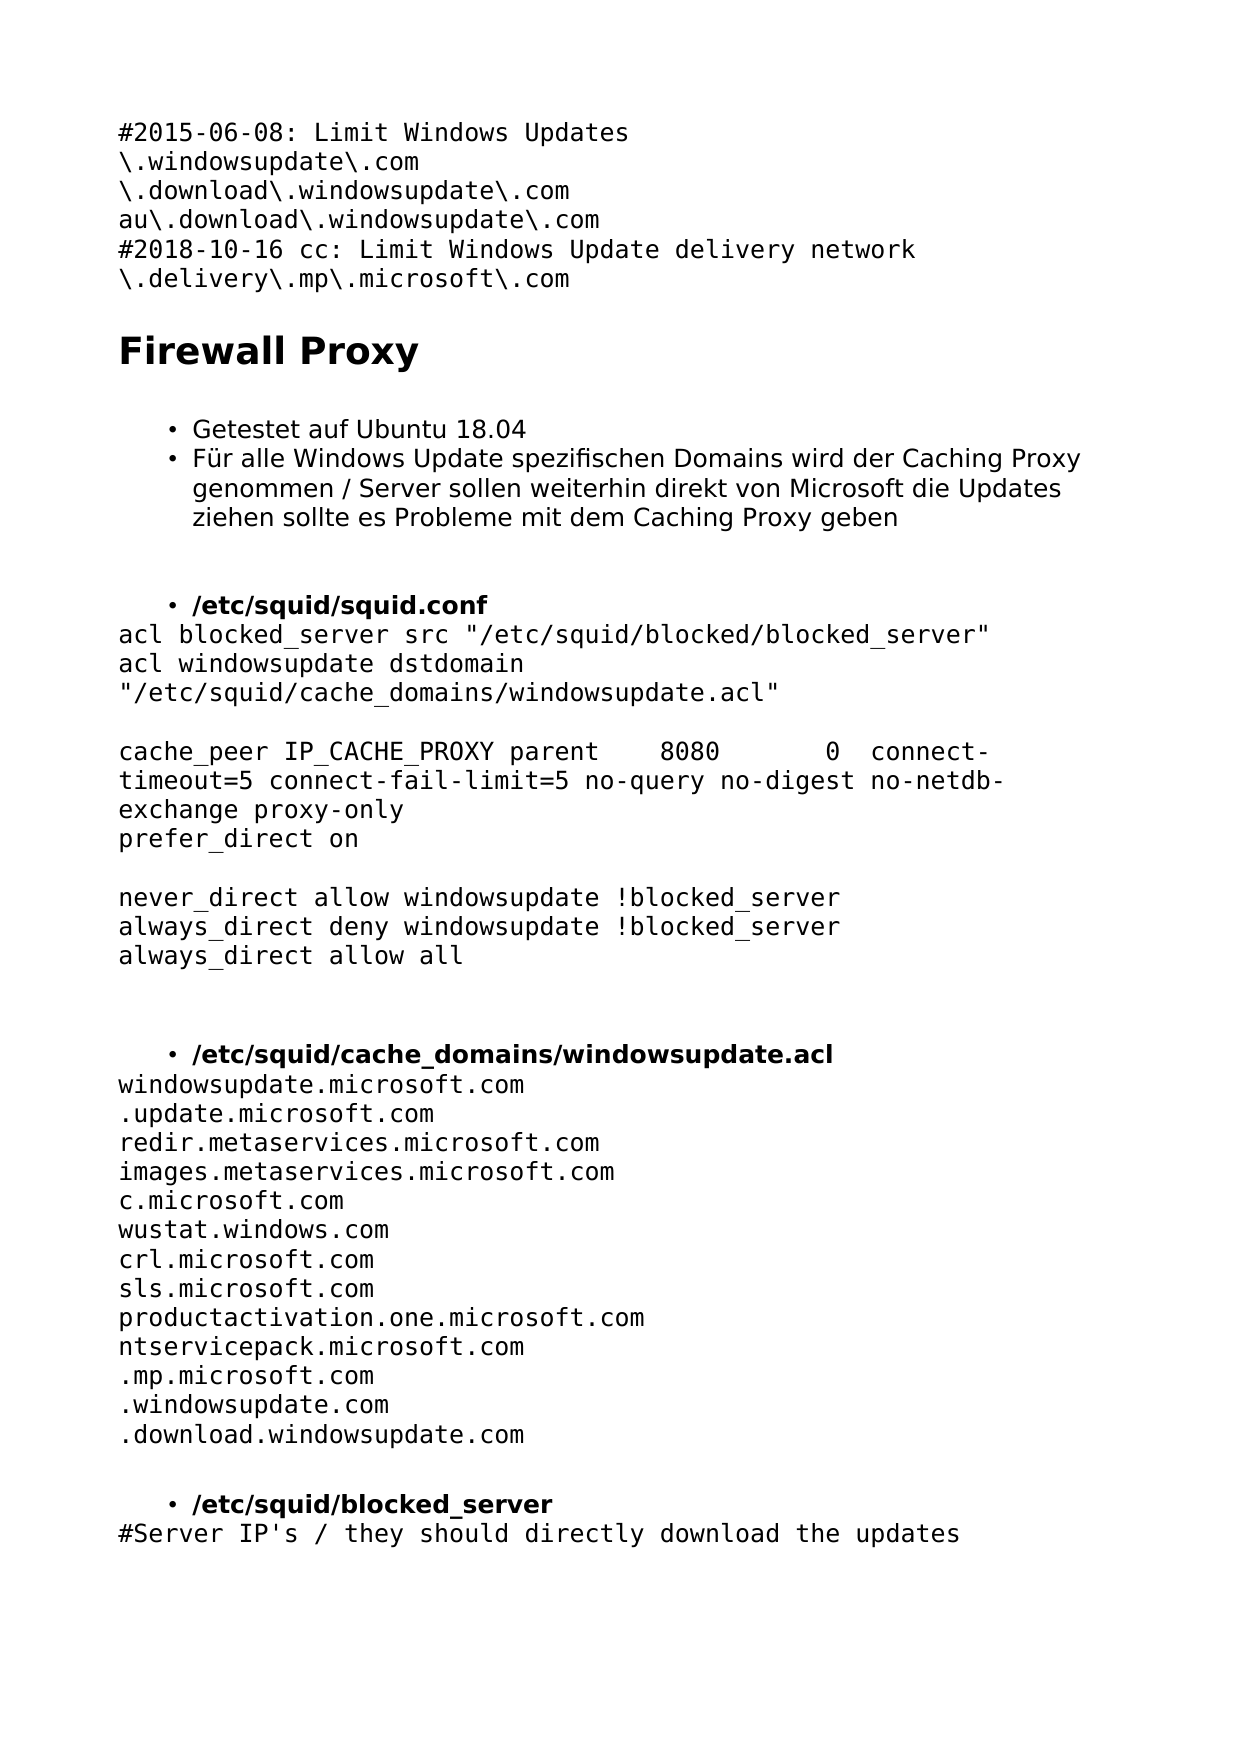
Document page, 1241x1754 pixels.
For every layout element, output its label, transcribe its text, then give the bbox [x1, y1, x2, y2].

list Getestet auf Ubuntu 18.04 [177, 416, 1122, 445]
list /etc/squid/blocked_server [177, 1490, 1122, 1519]
text acl blocked_server src "/etc/squid/blocked/blocked_server" acl windowsupdate dstdomain "/etc/squid/cache_domains/windowsupdate.acl" cache_peer IP_CACHE_PROXY parent 8080 0 connect-timeout=5 connect-fail-limit=5 no-query no-digest no-netdb-exchange proxy-only prefer_direct on never_direct allow windowsupdate !blocked_server always_direct deny windowsupdate !blocked_server always_direct allow all [118, 620, 1122, 999]
list Für alle Windows Update spezifischen Domains wird der Caching Proxy genommen / Server sollen weiterhin direkt von Microsoft die Updates ziehen sollte es Probleme mit dem Caching Proxy geben [177, 445, 1122, 532]
subtitle Firewall Proxy [118, 330, 1122, 373]
list /etc/squid/squid.conf [177, 591, 1122, 620]
text windowsupdate.microsoft.com .update.microsoft.com redir.metaservices.microsoft.com images.metaservices.microsoft.com c.microsoft.com wustat.windows.com crl.microsoft.com sls.microsoft.com productactivation.one.microsoft.com ntservicepack.microsoft.com .mp.microsoft.com .windowsupdate.com .download.windowsupdate.com [118, 1070, 1122, 1449]
text #Server IP's / they should directly download the updates [118, 1519, 1122, 1578]
list /etc/squid/cache_domains/windowsupdate.acl [177, 1041, 1122, 1070]
text #2015-06-08: Limit Windows Updates \.windowsupdate\.com \.download\.windowsupdate\.com au\.download\.windowsupdate\.com #2018-10-16 cc: Limit Windows Update delivery network \.delivery\.mp\.microsoft\.com [118, 118, 1122, 293]
